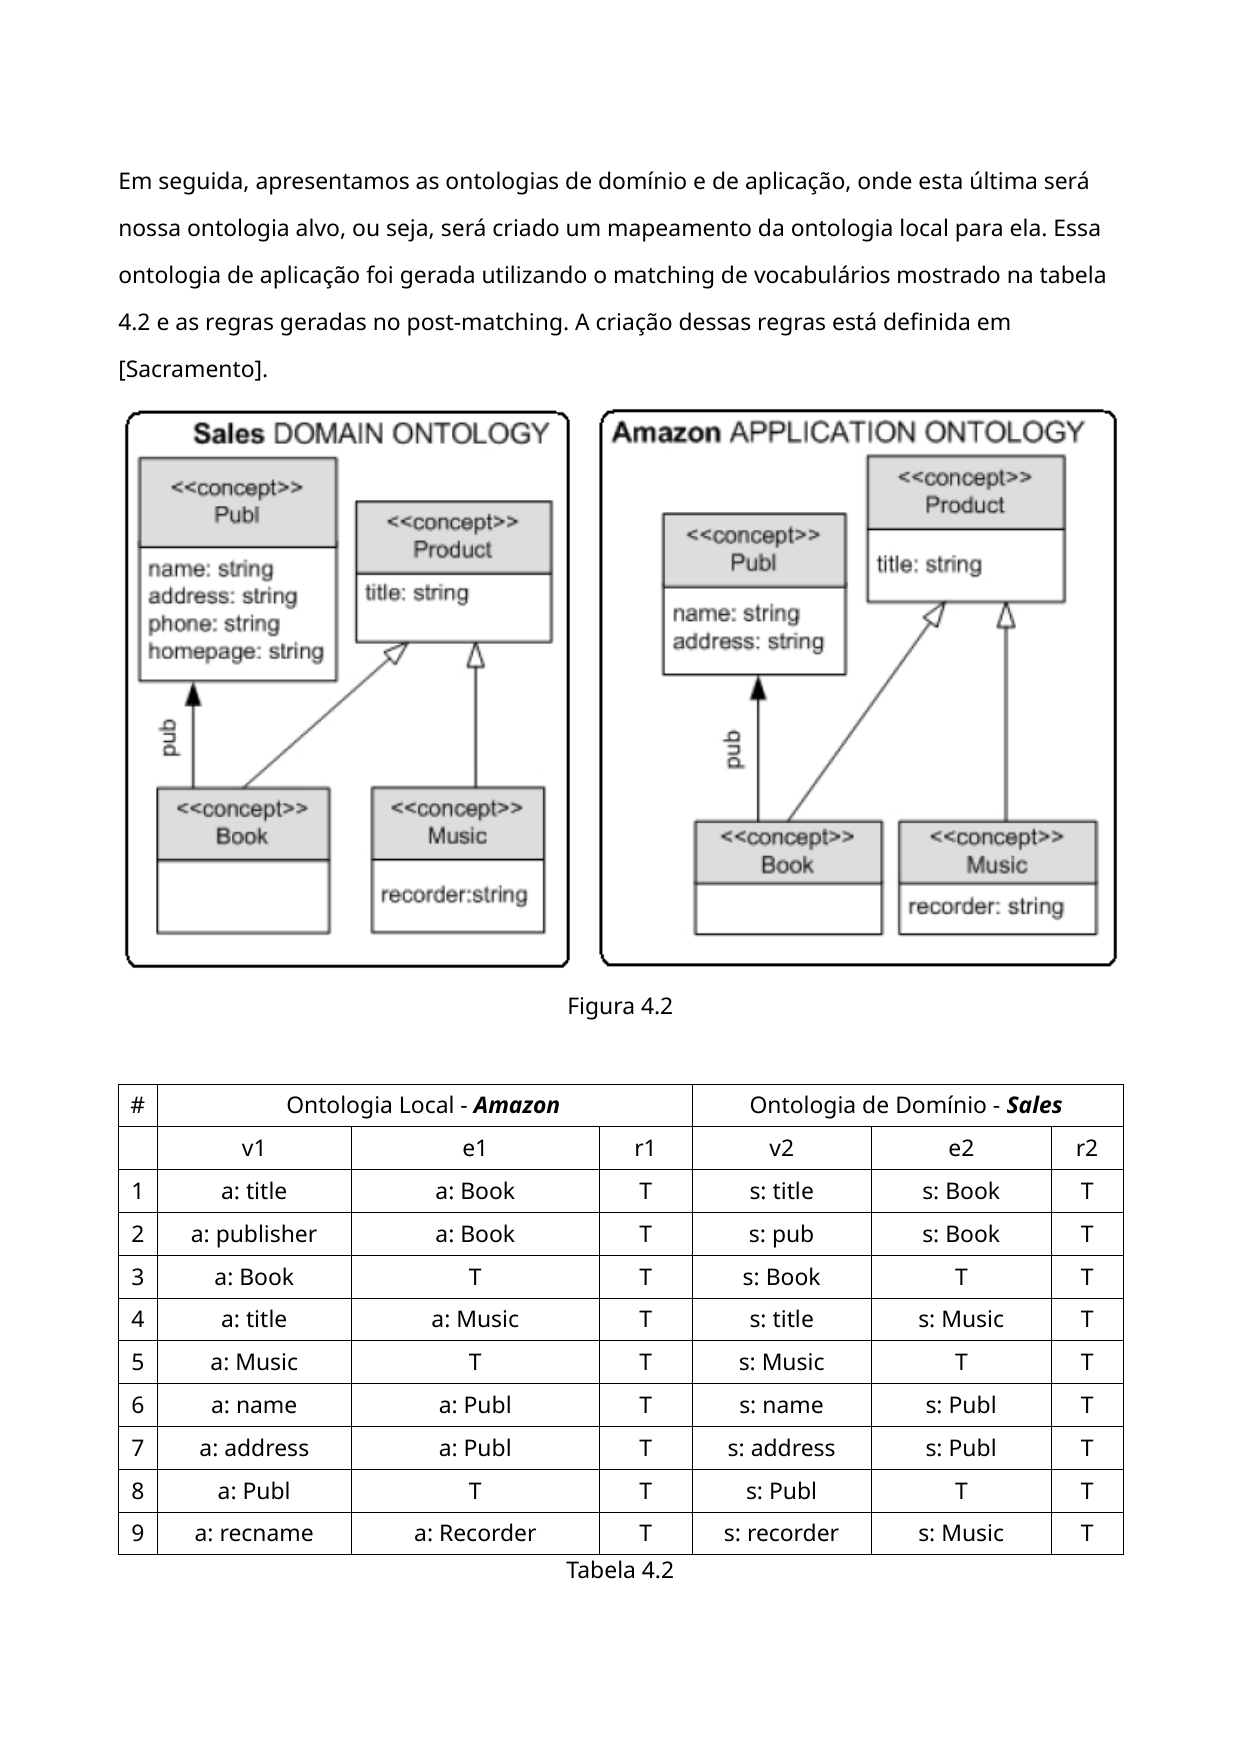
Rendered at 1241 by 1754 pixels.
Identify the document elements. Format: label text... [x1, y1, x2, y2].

text Figura 4.2 [118, 974, 1122, 1021]
table_cell Τ [1052, 1427, 1123, 1469]
table_cell Τ [1052, 1513, 1123, 1554]
table_cell Τ [1052, 1384, 1123, 1426]
table_header Ontologia de Domínio - Sales [693, 1085, 1123, 1126]
table_cell e1 [352, 1127, 599, 1169]
table_header # [119, 1085, 157, 1126]
table_cell Τ [600, 1170, 692, 1212]
table_cell Τ [352, 1341, 599, 1383]
table_cell a: recname [158, 1513, 351, 1554]
table_cell s: Publ [872, 1384, 1051, 1426]
table_cell Τ [872, 1256, 1051, 1297]
table_cell 5 [119, 1341, 157, 1383]
table_cell s: Music [693, 1341, 871, 1383]
table_cell [119, 1127, 157, 1169]
table_cell 4 [119, 1299, 157, 1340]
table_cell r1 [600, 1127, 692, 1169]
text Tabela 4.2 [118, 1555, 1122, 1586]
table_cell v1 [158, 1127, 351, 1169]
table_cell a: Music [158, 1341, 351, 1383]
table_cell a: Recorder [352, 1513, 599, 1554]
table_cell Τ [600, 1256, 692, 1297]
text Em seguida, apresentamos as ontologias de domínio e de aplicação, onde esta última será nossa ontologia alvo, ou seja, será criado um mapeamento da ontologia local para ela. Essa ontologia de aplicação foi gerada utilizando o matching de vocabulários mostrado na tabela 4.2 e as regras geradas no post-matching. A criação dessas regras está definida em [Sacramento]. [118, 165, 1122, 384]
table_cell a: Publ [158, 1470, 351, 1512]
table_cell Τ [1052, 1299, 1123, 1340]
table_cell Τ [1052, 1256, 1123, 1297]
table_cell Τ [600, 1427, 692, 1469]
table_cell s: Book [693, 1256, 871, 1297]
table_cell s: Publ [872, 1427, 1051, 1469]
table_cell 1 [119, 1170, 157, 1212]
table_cell s: Publ [693, 1470, 871, 1512]
table_cell Τ [872, 1470, 1051, 1512]
table_cell v2 [693, 1127, 871, 1169]
table_cell s: title [693, 1170, 871, 1212]
table_cell Τ [600, 1384, 692, 1426]
table_cell 6 [119, 1384, 157, 1426]
table_cell a: title [158, 1299, 351, 1340]
table_cell a: address [158, 1427, 351, 1469]
table_cell a: publisher [158, 1213, 351, 1255]
table_cell r2 [1052, 1127, 1123, 1169]
table_cell s: Music [872, 1513, 1051, 1554]
table_cell s: pub [693, 1213, 871, 1255]
table_cell s: address [693, 1427, 871, 1469]
table_cell a: Music [352, 1299, 599, 1340]
table_cell s: Book [872, 1170, 1051, 1212]
table_cell Τ [352, 1256, 599, 1297]
table_cell 8 [119, 1470, 157, 1512]
table_cell a: Publ [352, 1384, 599, 1426]
table_cell a: Book [158, 1256, 351, 1297]
table_cell Τ [1052, 1341, 1123, 1383]
table_cell Τ [1052, 1470, 1123, 1512]
table_cell 9 [119, 1513, 157, 1554]
table_cell s: title [693, 1299, 871, 1340]
table_cell Τ [600, 1213, 692, 1255]
table_header Ontologia Local - Amazon [158, 1085, 692, 1126]
table_cell a: name [158, 1384, 351, 1426]
table_cell s: Book [872, 1213, 1051, 1255]
table_cell Τ [600, 1470, 692, 1512]
table_cell 7 [119, 1427, 157, 1469]
table_cell Τ [872, 1341, 1051, 1383]
table_cell 3 [119, 1256, 157, 1297]
table_cell 2 [119, 1213, 157, 1255]
table_cell s: Music [872, 1299, 1051, 1340]
table_cell Τ [1052, 1213, 1123, 1255]
table_cell Τ [352, 1470, 599, 1512]
table_cell Τ [600, 1513, 692, 1554]
table_cell a: title [158, 1170, 351, 1212]
table_cell Τ [600, 1341, 692, 1383]
table_cell s: recorder [693, 1513, 871, 1554]
table_cell Τ [1052, 1170, 1123, 1212]
table_cell Τ [600, 1299, 692, 1340]
table_cell a: Book [352, 1213, 599, 1255]
table_cell a: Publ [352, 1427, 599, 1469]
table_cell s: name [693, 1384, 871, 1426]
table_cell a: Book [352, 1170, 599, 1212]
table_cell e2 [872, 1127, 1051, 1169]
